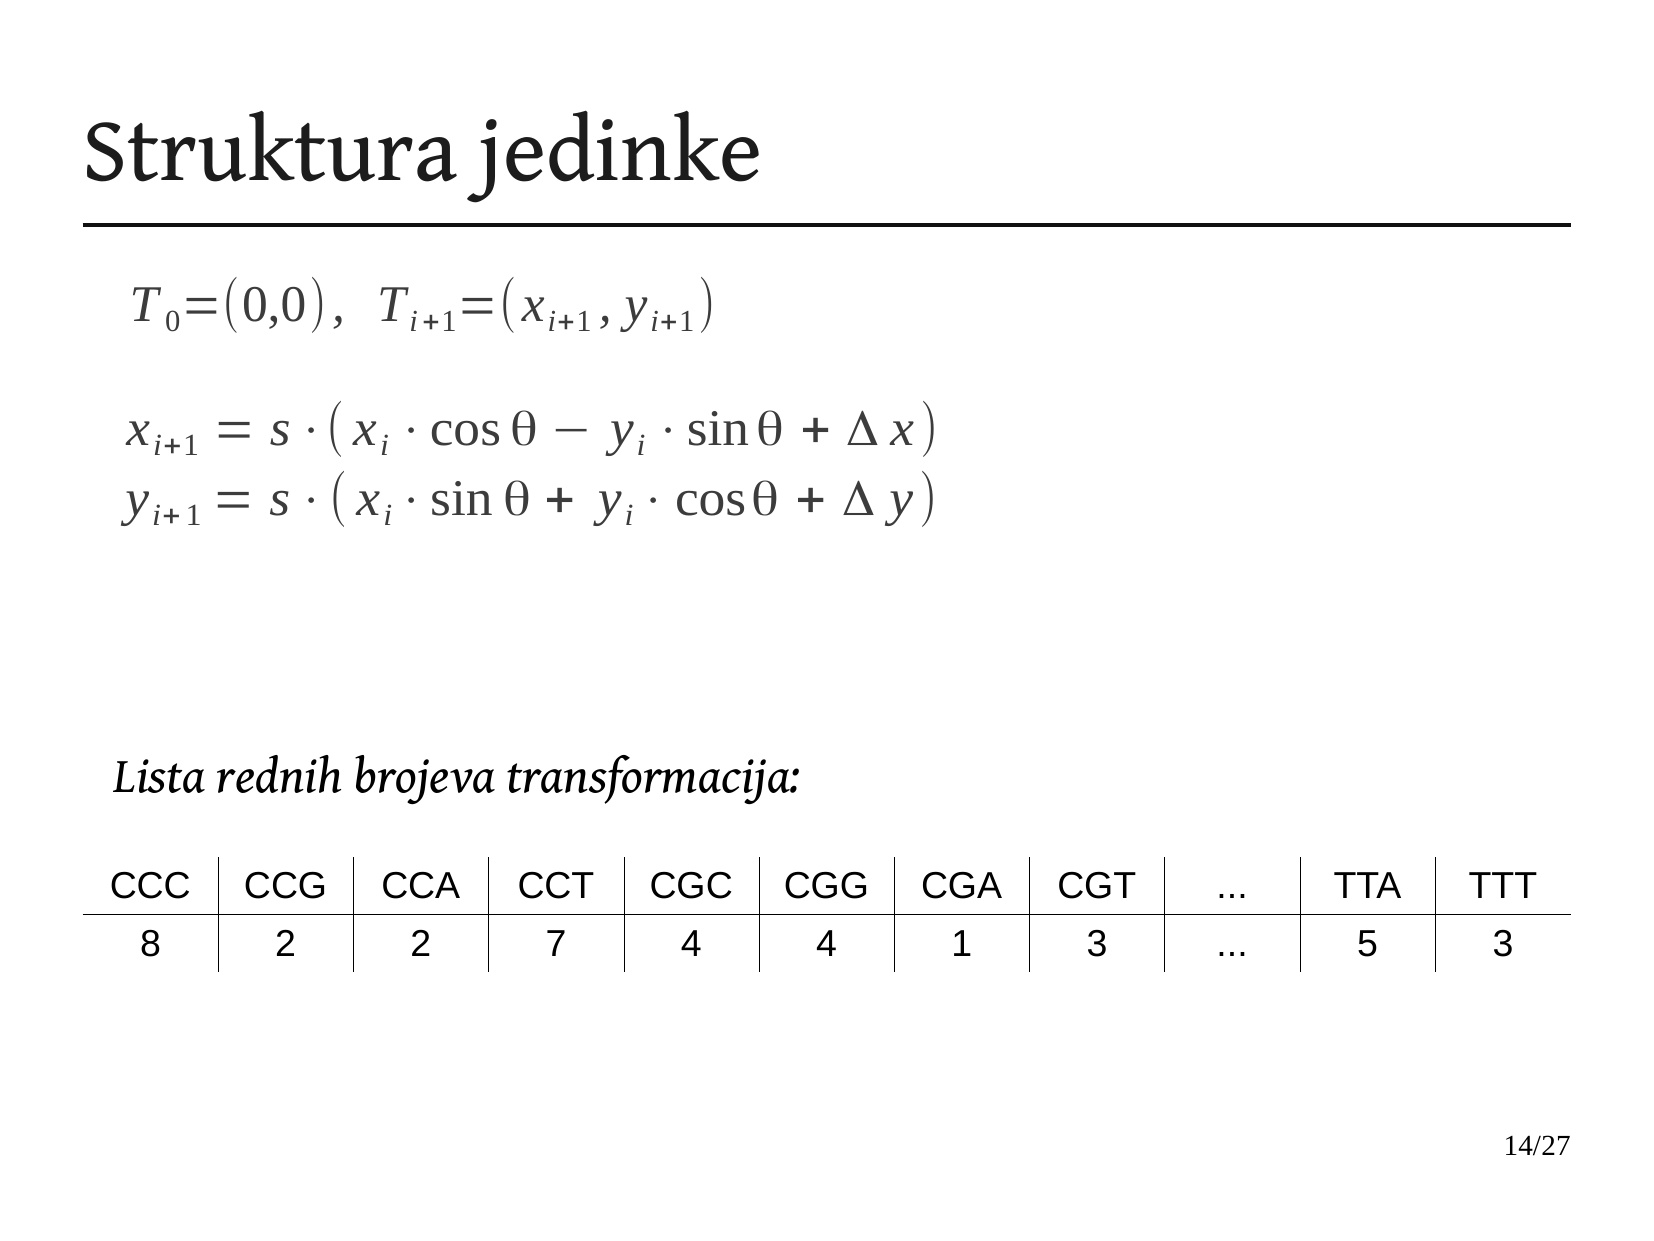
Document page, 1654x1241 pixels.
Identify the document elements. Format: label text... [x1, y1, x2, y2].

table_cell 5 [1301, 915, 1435, 972]
table_cell 7 [489, 915, 624, 972]
text_box Lista rednih brojeva transformacija: [98, 741, 817, 815]
table_cell 8 [84, 915, 218, 972]
table_header CCA [354, 858, 488, 914]
table_header CCC [84, 858, 218, 914]
title Struktura jedinke [82, 49, 1571, 257]
table_header CGG [760, 858, 894, 914]
chart [109, 397, 952, 464]
table_cell 4 [625, 915, 759, 972]
table_cell 4 [760, 915, 894, 972]
table_header ... [1165, 858, 1300, 914]
table_header CCT [489, 858, 624, 914]
table_cell 3 [1436, 915, 1571, 972]
chart [116, 273, 728, 340]
table_header CGA [895, 858, 1029, 914]
table_cell 2 [219, 915, 353, 972]
table_header CGT [1030, 858, 1164, 914]
chart [105, 467, 952, 534]
table_cell 2 [354, 915, 488, 972]
table_cell 3 [1030, 915, 1164, 972]
table_header TTT [1436, 858, 1571, 914]
table_cell 1 [895, 915, 1029, 972]
table_header TTA [1301, 858, 1435, 914]
table_cell ... [1165, 915, 1300, 972]
table_header CGC [625, 858, 759, 914]
table_header CCG [219, 858, 353, 914]
